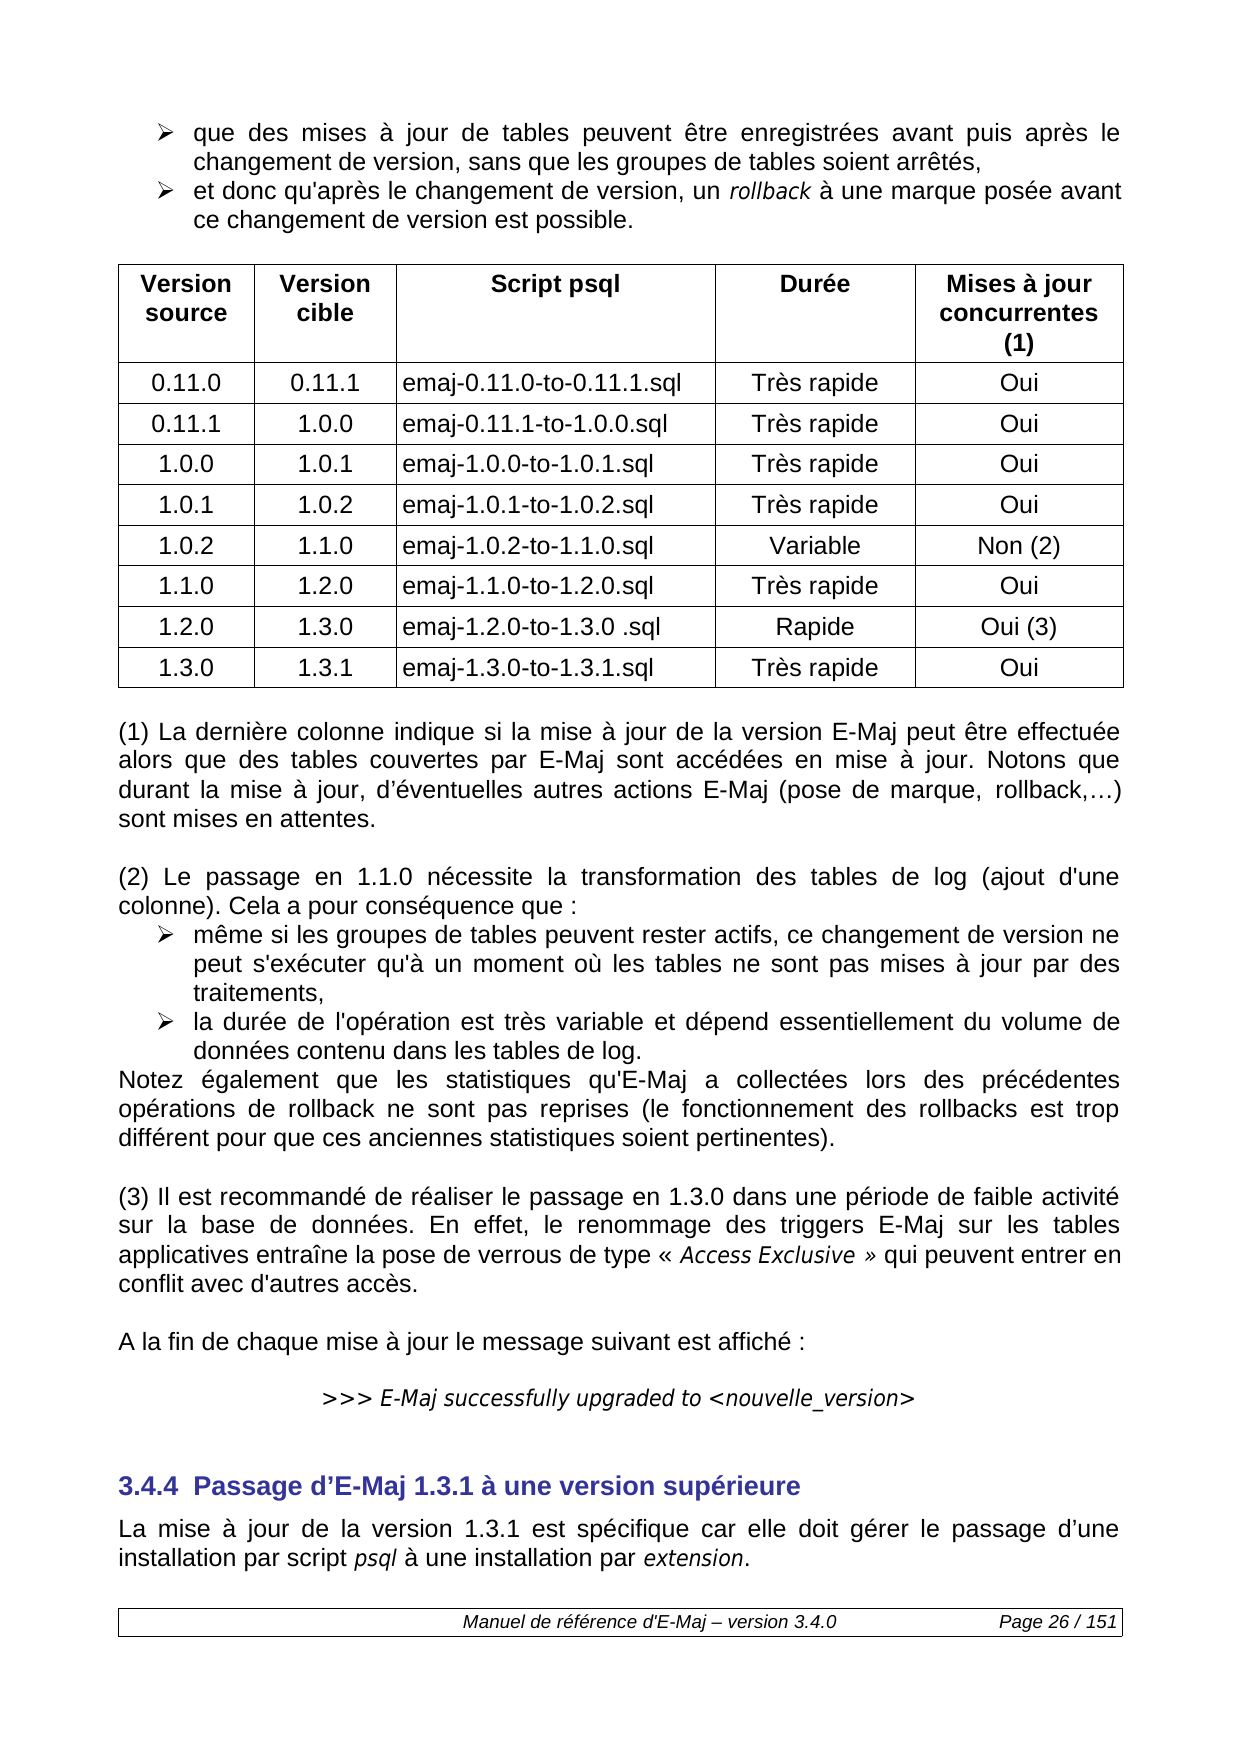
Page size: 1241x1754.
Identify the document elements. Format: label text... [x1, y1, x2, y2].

table_cell 1.0.2 [119, 526, 254, 565]
table_header Version source [119, 265, 254, 362]
text Notez également que les statistiques qu'E-Maj a collectées lors des précédentes opérations de rollback ne sont pas reprises (le fonctionnement des rollbacks est trop différent pour que ces anciennes statistiques soient pertinentes). [118, 1065, 1122, 1152]
table_cell Très rapide [716, 485, 915, 525]
text (1) La dernière colonne indique si la mise à jour de la version E-Maj peut être effectuée alors que des tables couvertes par E-Maj sont accédées en mise à jour. Notons que durant la mise à jour, d’éventuelles autres actions E-Maj (pose de marque, rollback,…) sont mises en attentes. [118, 716, 1122, 833]
table_cell emaj-1.0.0-to-1.0.1.sql [397, 445, 715, 484]
text (2) Le passage en 1.1.0 nécessite la transformation des tables de log (ajout d'une colonne). Cela a pour conséquence que : [118, 862, 1122, 920]
table_cell Très rapide [716, 566, 915, 606]
table_cell Oui [916, 485, 1123, 525]
table_cell emaj-0.11.0-to-0.11.1.sql [397, 363, 715, 403]
table_cell 1.1.0 [255, 526, 396, 565]
table_cell emaj-1.3.0-to-1.3.1.sql [397, 648, 715, 687]
table_cell emaj-1.0.2-to-1.1.0.sql [397, 526, 715, 565]
table_cell Oui [916, 404, 1123, 443]
table_cell 1.2.0 [255, 566, 396, 606]
table_cell 1.3.0 [255, 607, 396, 647]
table_cell emaj-1.0.1-to-1.0.2.sql [397, 485, 715, 525]
text >>> E-Maj successfully upgraded to <nouvelle_version> [118, 1385, 1122, 1412]
table_cell Non (2) [916, 526, 1123, 565]
table_cell 1.0.1 [119, 485, 254, 525]
table_cell Oui [916, 566, 1123, 606]
list même si les groupes de tables peuvent rester actifs, ce changement de version ne peut s'exécuter qu'à un moment où les tables ne sont pas mises à jour par des traitements, [156, 920, 1122, 1007]
table_cell Très rapide [716, 445, 915, 484]
list la durée de l'opération est très variable et dépend essentiellement du volume de données contenu dans les tables de log. [156, 1007, 1122, 1065]
table_cell Très rapide [716, 404, 915, 443]
table_cell 0.11.0 [119, 363, 254, 403]
table_cell Oui [916, 445, 1123, 484]
table_cell Oui [916, 363, 1123, 403]
table_cell Oui [916, 648, 1123, 687]
table_cell Variable [716, 526, 915, 565]
table_cell 1.0.2 [255, 485, 396, 525]
table_cell emaj-1.2.0-to-1.3.0 .sql [397, 607, 715, 647]
subtitle Passage d’E-Maj 1.3.1 à une version supérieure [118, 1470, 1122, 1501]
text A la fin de chaque mise à jour le message suivant est affiché : [118, 1327, 1122, 1356]
list que des mises à jour de tables peuvent être enregistrées avant puis après le changement de version, sans que les groupes de tables soient arrêtés, [156, 118, 1122, 176]
table_cell 1.0.0 [119, 445, 254, 484]
text La mise à jour de la version 1.3.1 est spécifique car elle doit gérer le passage d’une installation par script psql à une installation par extension. [118, 1513, 1122, 1572]
table_cell 1.1.0 [119, 566, 254, 606]
table_cell 0.11.1 [255, 363, 396, 403]
text (3) Il est recommandé de réaliser le passage en 1.3.0 dans une période de faible activité sur la base de données. En effet, le renommage des triggers E-Maj sur les tables applicatives entraîne la pose de verrous de type « Access Exclusive » qui peuvent entrer en conflit avec d'autres accès. [118, 1181, 1122, 1298]
table_cell 1.2.0 [119, 607, 254, 647]
table_cell Très rapide [716, 363, 915, 403]
list et donc qu'après le changement de version, un rollback à une marque posée avant ce changement de version est possible. [156, 176, 1122, 234]
table_cell 1.0.0 [255, 404, 396, 443]
table_header Version cible [255, 265, 396, 362]
table_cell Rapide [716, 607, 915, 647]
table_cell Très rapide [716, 648, 915, 687]
table_header Durée [716, 265, 915, 362]
table_cell 1.3.1 [255, 648, 396, 687]
table_cell 1.0.1 [255, 445, 396, 484]
table_cell Oui (3) [916, 607, 1123, 647]
table_cell emaj-0.11.1-to-1.0.0.sql [397, 404, 715, 443]
table_header Script psql [397, 265, 715, 362]
table_header Mises à jour concurrentes (1) [916, 265, 1123, 362]
table_cell emaj-1.1.0-to-1.2.0.sql [397, 566, 715, 606]
table_cell 1.3.0 [119, 648, 254, 687]
table_cell 0.11.1 [119, 404, 254, 443]
